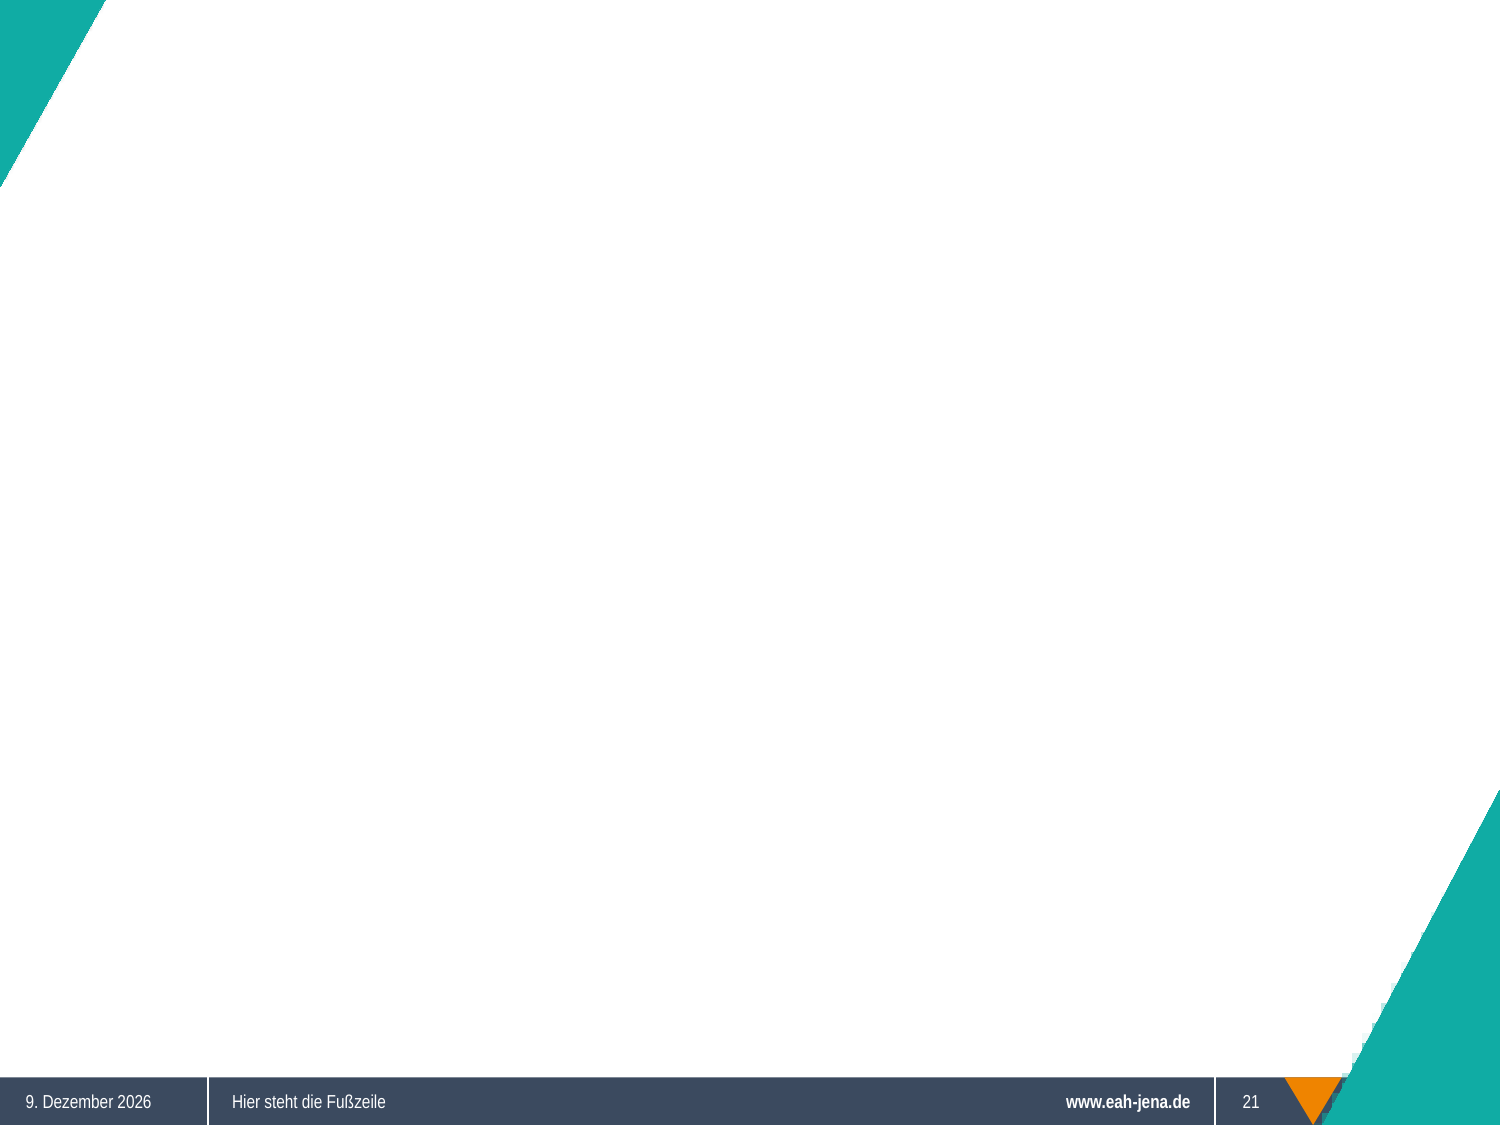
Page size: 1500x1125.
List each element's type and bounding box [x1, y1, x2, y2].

text_box [1322, 790, 1500, 1125]
text_box [0, 0, 106, 187]
